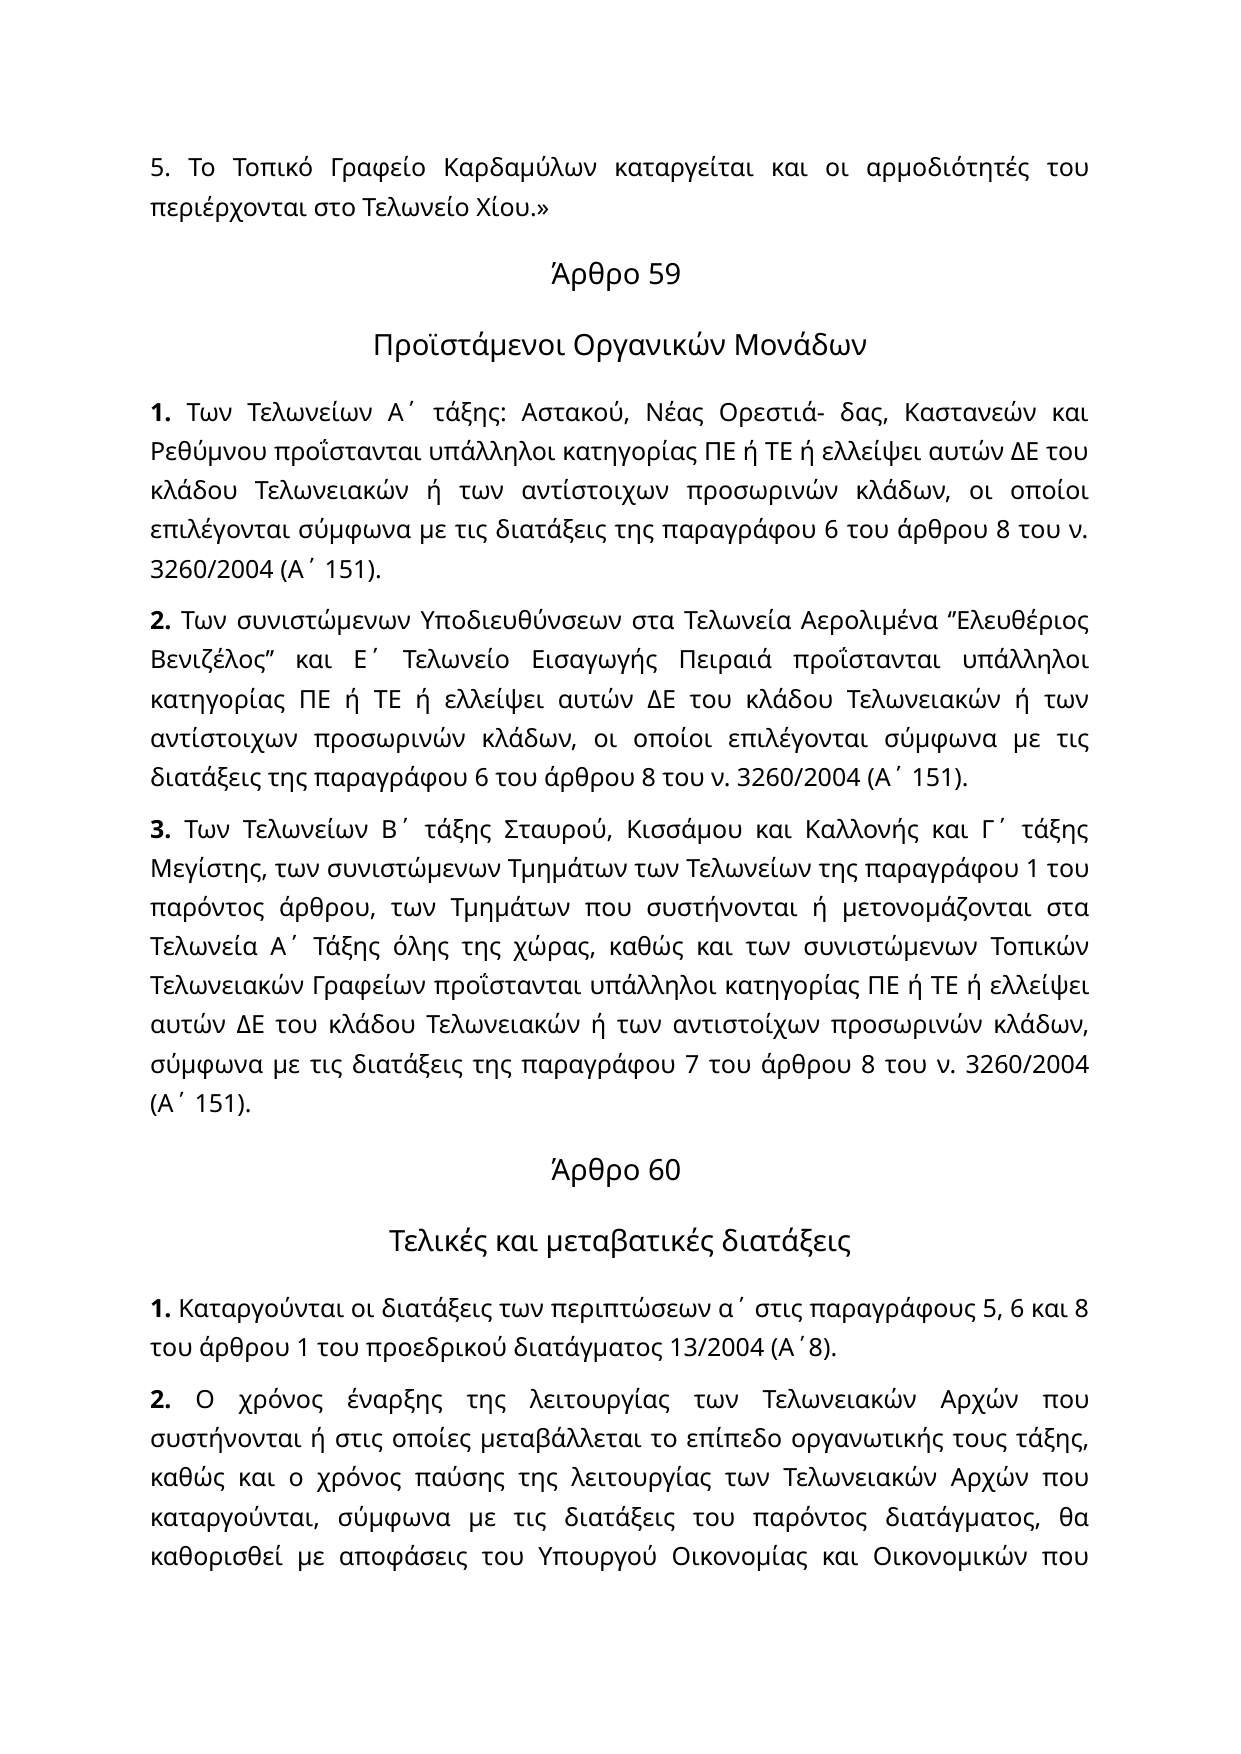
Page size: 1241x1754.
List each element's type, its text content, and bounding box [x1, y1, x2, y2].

subtitle Άρθρο 60 [150, 1149, 1090, 1189]
subtitle Άρθρο 59 [150, 253, 1090, 293]
text 3. Των Τελωνείων Β΄ τάξης Σταυρού, Κισσάμου και Καλλονής και Γ΄ τάξης Μεγίστης, των συνιστώμενων Τμημάτων των Τελωνείων της παραγράφου 1 του παρόντος άρθρου, των Τμημάτων που συστήνονται ή μετονομάζονται στα Τελωνεία Α΄ Τάξης όλης της χώρας, καθώς και των συνιστώμενων Τοπικών Τελωνειακών Γραφείων προΐστανται υπάλληλοι κατηγορίας ΠΕ ή ΤΕ ή ελλείψει αυτών ΔΕ του κλάδου Τελωνειακών ή των αντιστοίχων προσωρινών κλάδων, σύμφωνα με τις διατάξεις της παραγράφου 7 του άρθρου 8 του ν. 3260/2004 (Α΄ 151). [150, 811, 1090, 1119]
text 1. Των Τελωνείων Α΄ τάξης: Αστακού, Νέας Ορεστιά- δας, Καστανεών και Ρεθύμνου προΐστανται υπάλληλοι κατηγορίας ΠΕ ή ΤΕ ή ελλείψει αυτών ΔΕ του κλάδου Τελωνειακών ή των αντίστοιχων προσωρινών κλάδων, οι οποίοι επιλέγονται σύμφωνα με τις διατάξεις της παραγράφου 6 του άρθρου 8 του ν. 3260/2004 (Α΄ 151). [150, 394, 1090, 585]
text 5. Το Τοπικό Γραφείο Καρδαμύλων καταργείται και οι αρμοδιότητές του περιέρχονται στο Τελωνείο Χίου.» [150, 150, 1090, 223]
text 1. Καταργούνται οι διατάξεις των περιπτώσεων α΄ στις παραγράφους 5, 6 και 8 του άρθρου 1 του προεδρικού διατάγματος 13/2004 (Α΄8). [150, 1291, 1090, 1364]
subtitle Προϊστάμενοι Οργανικών Μονάδων [150, 324, 1090, 364]
text 2. Ο χρόνος έναρξης της λειτουργίας των Τελωνειακών Αρχών που συστήνονται ή στις οποίες μεταβάλλεται το επίπεδο οργανωτικής τους τάξης, καθώς και ο χρόνος παύσης της λειτουργίας των Τελωνειακών Αρχών που καταργούνται, σύμφωνα με τις διατάξεις του παρόντος διατάγματος, θα καθορισθεί με αποφάσεις του Υπουργού Οικονομίας και Οικονομικών που [150, 1382, 1090, 1572]
text 2. Των συνιστώμενων Υποδιευθύνσεων στα Τελωνεία Αερολιμένα ‘’Ελευθέριος Βενιζέλος’’ και Ε΄ Τελωνείο Εισαγωγής Πειραιά προΐστανται υπάλληλοι κατηγορίας ΠΕ ή ΤΕ ή ελλείψει αυτών ΔΕ του κλάδου Τελωνειακών ή των αντίστοιχων προσωρινών κλάδων, οι οποίοι επιλέγονται σύμφωνα με τις διατάξεις της παραγράφου 6 του άρθρου 8 του ν. 3260/2004 (Α΄ 151). [150, 603, 1090, 794]
subtitle Τελικές και μεταβατικές διατάξεις [150, 1220, 1090, 1260]
